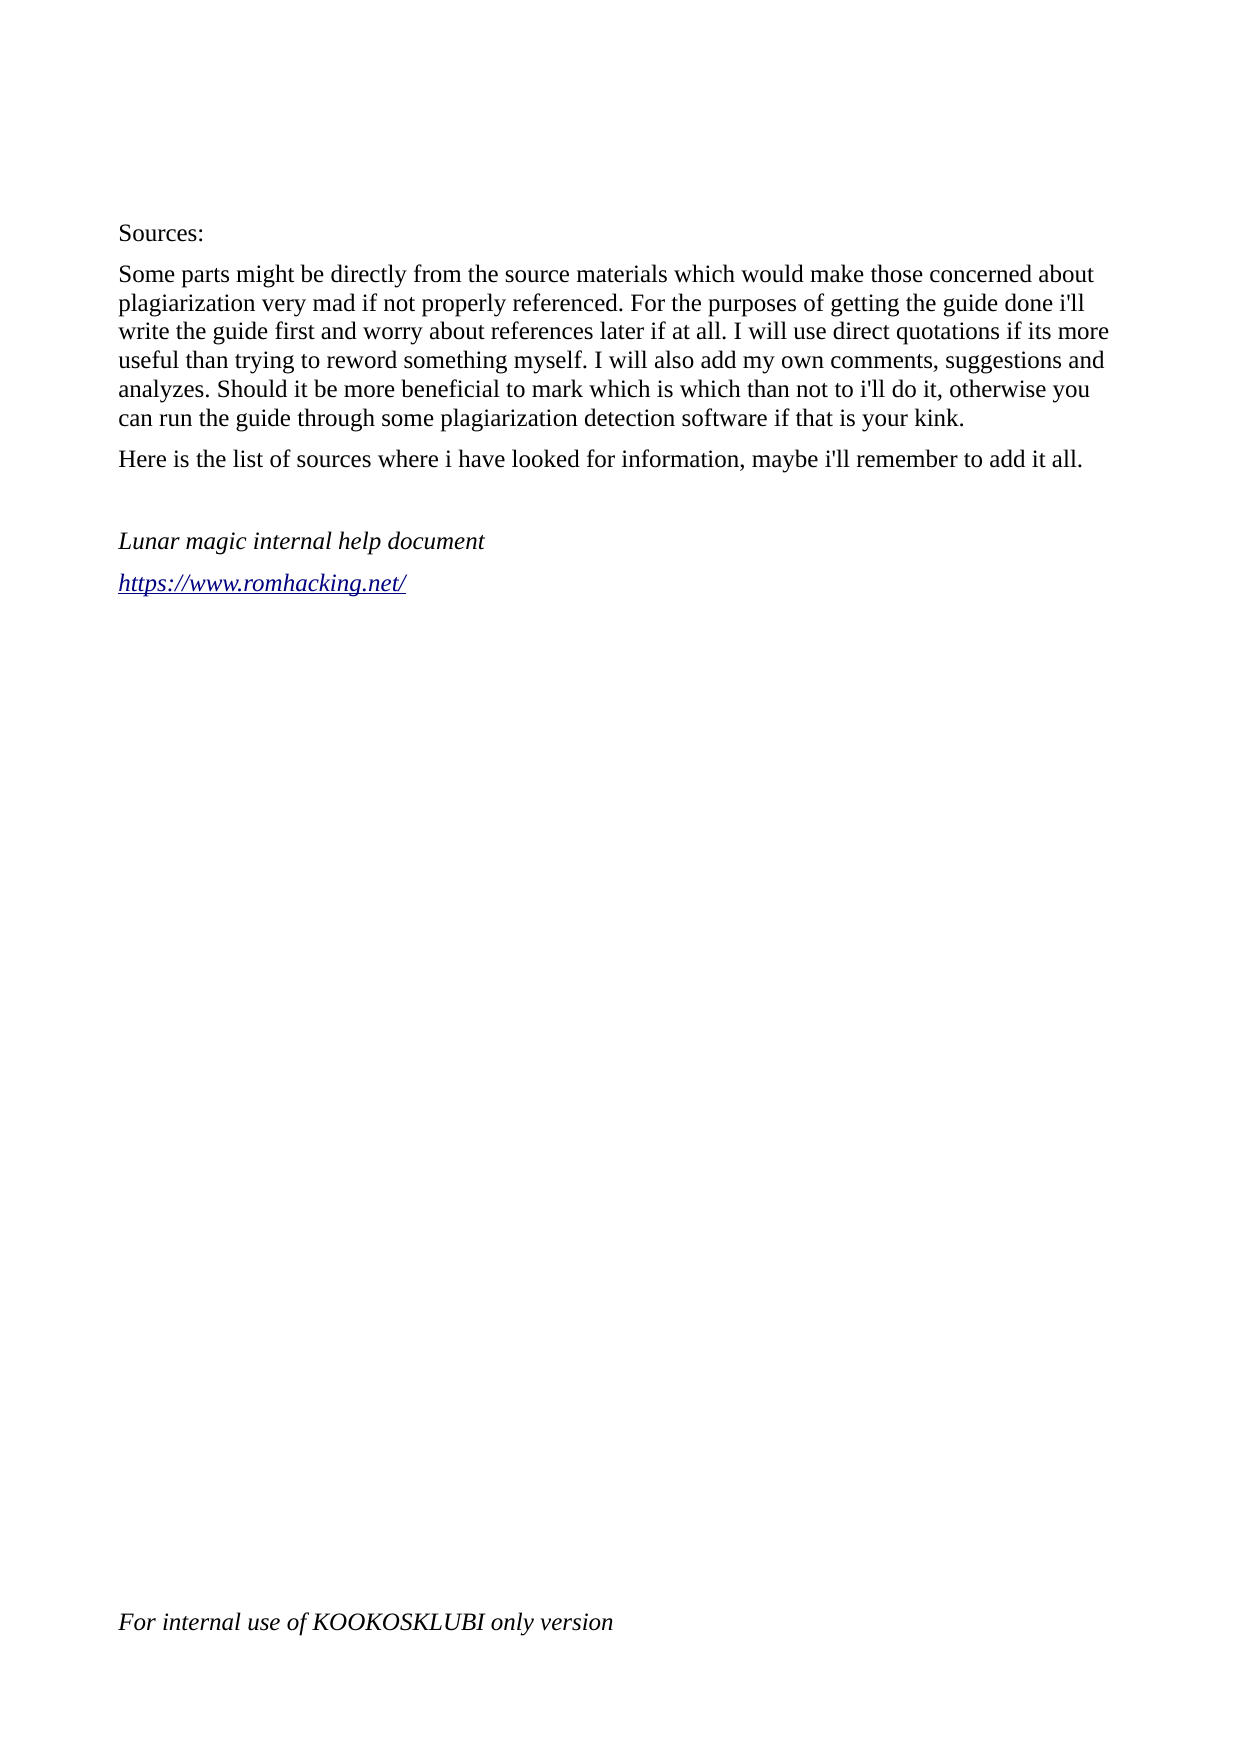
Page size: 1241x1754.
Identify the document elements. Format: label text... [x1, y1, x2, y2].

text Lunar magic internal help document [118, 526, 1122, 555]
text Here is the list of sources where i have looked for information, maybe i'll remember to add it all. [118, 444, 1122, 473]
text Some parts might be directly from the source materials which would make those concerned about plagiarization very mad if not properly referenced. For the purposes of getting the guide done i'll write the guide first and worry about references later if at all. I will use direct quotations if its more useful than trying to reword something myself. I will also add my own comments, suggestions and analyzes. Should it be more beneficial to mark which is which than not to i'll do it, otherwise you can run the guide through some plagiarization detection software if that is your kink. [118, 259, 1122, 431]
text Sources: [118, 218, 1122, 246]
text https://www.romhacking.net/ [118, 568, 1122, 596]
